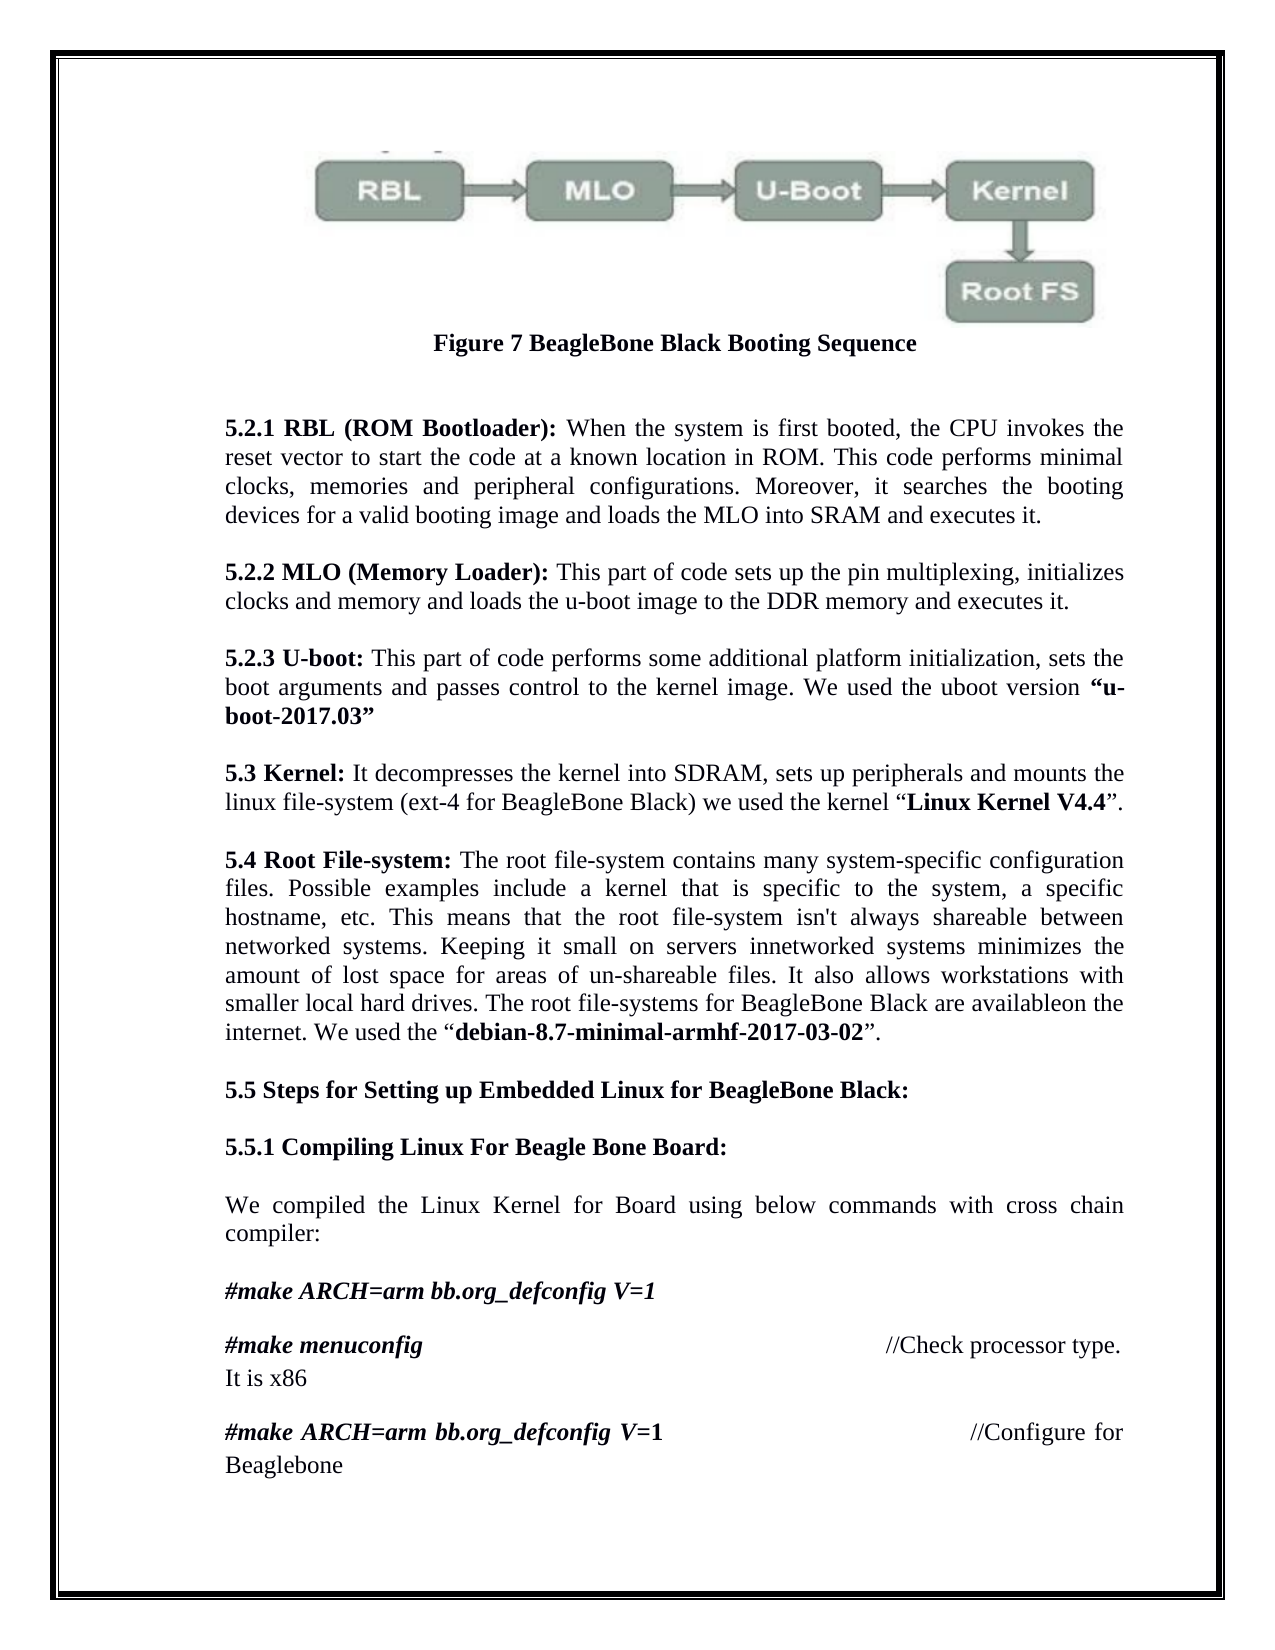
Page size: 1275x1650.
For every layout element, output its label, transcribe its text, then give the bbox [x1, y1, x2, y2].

text 5.2.2 MLO (Memory Loader): This part of code sets up the pin multiplexing, initializes clocks and memory and loads the u-boot image to the DDR memory and executes it. [225, 557, 1125, 615]
text 5.4 Root File-system: The root file-system contains many system-specific configuration files. Possible examples include a kernel that is specific to the system, a specific hostname, etc. This means that the root file-system isn't always shareable between networked systems. Keeping it small on servers innetworked systems minimizes the amount of lost space for areas of un-shareable files. It also allows workstations with smaller local hard drives. The root file-systems for BeagleBone Black are availableon the internet. We used the “debian-8.7-minimal-armhf-2017-03-02”. [225, 845, 1125, 1046]
text We compiled the Linux Kernel for Board using below commands with cross chain compiler: [225, 1190, 1125, 1247]
text 5.3 Kernel: It decompresses the kernel into SDRAM, sets up peripherals and mounts the linux file-system (ext-4 for BeagleBone Black) we used the kernel “Linux Kernel V4.4”. [225, 758, 1125, 816]
text 5.2.1 RBL (ROM Bootloader): When the system is first booted, the CPU invokes the reset vector to start the code at a known location in ROM. This code performs minimal clocks, memories and peripheral configurations. Moreover, it searches the booting devices for a valid booting image and loads the MLO into SRAM and executes it. [225, 413, 1125, 528]
picture [205, 150, 1145, 328]
text #make ARCH=arm bb.org_defconfig V=1 [225, 1276, 1125, 1305]
text #make menuconfig //Check processor type. It is x86 [225, 1330, 1125, 1392]
text Figure 7 BeagleBone Black Booting Sequence [225, 328, 1125, 357]
text #make ARCH=arm bb.org_defconfig V=1 //Configure for Beaglebone [225, 1417, 1125, 1478]
text 5.5 Steps for Setting up Embedded Linux for BeagleBone Black: [225, 1075, 1125, 1103]
text 5.5.1 Compiling Linux For Beagle Bone Board: [225, 1132, 1125, 1161]
text 5.2.3 U-boot: This part of code performs some additional platform initialization, sets the boot arguments and passes control to the kernel image. We used the uboot version “u-boot-2017.03” [225, 643, 1125, 730]
